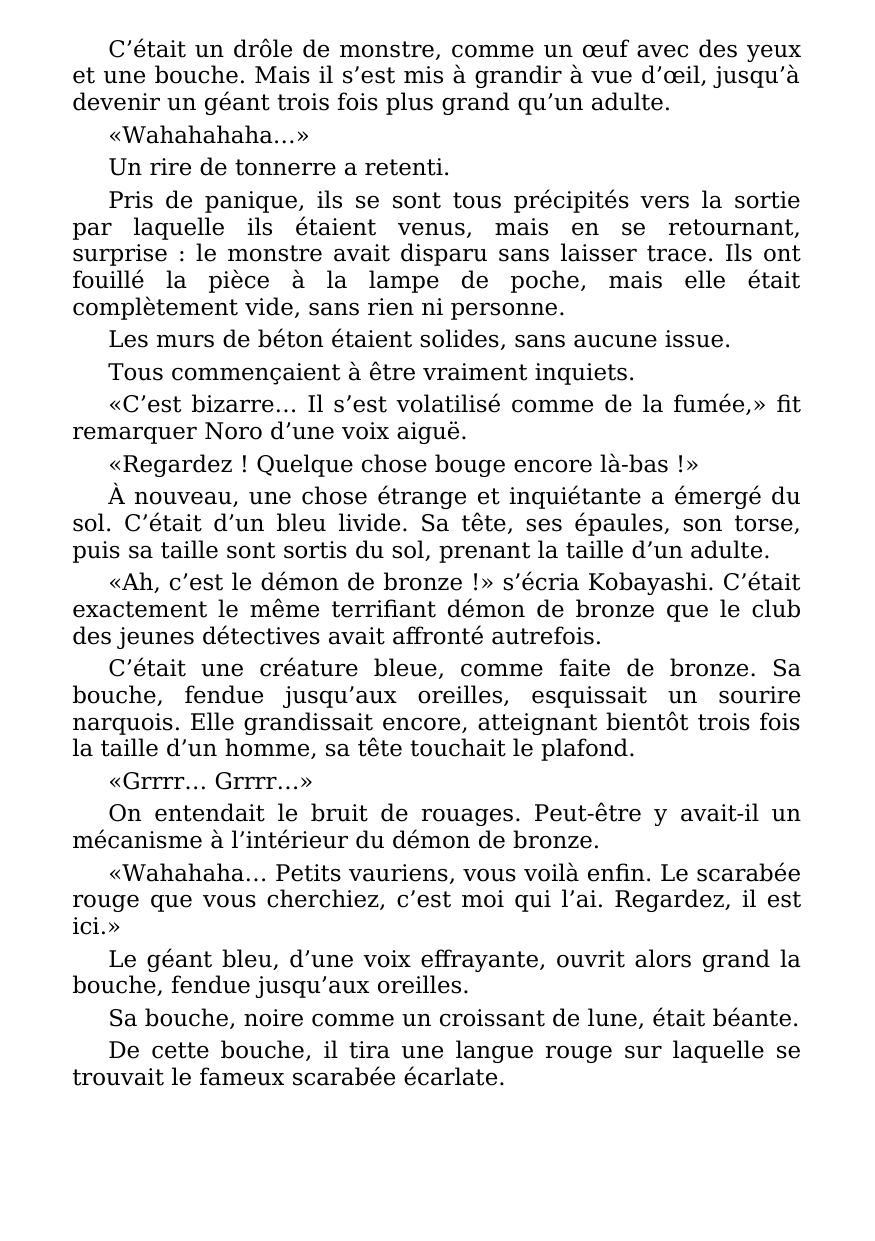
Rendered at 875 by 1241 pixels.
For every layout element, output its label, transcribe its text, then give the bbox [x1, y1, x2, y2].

text «Grrrr… Grrrr…» [72, 768, 802, 795]
text Les murs de béton étaient solides, sans aucune issue. [72, 326, 802, 353]
text «C’est bizarre… Il s’est volatilisé comme de la fumée,» fit remarquer Noro d’une voix aiguë. [72, 392, 802, 445]
text De cette bouche, il tira une langue rouge sur laquelle se trouvait le fameux scarabée écarlate. [72, 1038, 802, 1091]
text «Wahahaha… Petits vauriens, vous voilà enfin. Le scarabée rouge que vous cherchiez, c’est moi qui l’ai. Regardez, il est ici.» [72, 860, 802, 940]
text «Ah, c’est le démon de bronze !» s’écria Kobayashi. C’était exactement le même terrifiant démon de bronze que le club des jeunes détectives avait affronté autrefois. [72, 569, 802, 649]
text Un rire de tonnerre a retenti. [72, 154, 802, 181]
text «Wahahahaha…» [72, 122, 802, 149]
text Pris de panique, ils se sont tous précipités vers la sortie par laquelle ils étaient venus, mais en se retournant, surprise : le monstre avait disparu sans laisser trace. Ils ont fouillé la pièce à la lampe de poche, mais elle était complètement vide, sans rien ni personne. [72, 187, 802, 321]
text «Regardez ! Quelque chose bouge encore là-bas !» [72, 451, 802, 478]
text C’était une créature bleue, comme faite de bronze. Sa bouche, fendue jusqu’aux oreilles, esquissait un sourire narquois. Elle grandissait encore, atteignant bientôt trois fois la taille d’un homme, sa tête touchait le plafond. [72, 655, 802, 762]
text Le géant bleu, d’une voix effrayante, ouvrit alors grand la bouche, fendue jusqu’aux oreilles. [72, 946, 802, 999]
text On entendait le bruit de rouages. Peut-être y avait-il un mécanisme à l’intérieur du démon de bronze. [72, 801, 802, 854]
text À nouveau, une chose étrange et inquiétante a émergé du sol. C’était d’un bleu livide. Sa tête, ses épaules, son torse, puis sa taille sont sortis du sol, prenant la taille d’un adulte. [72, 483, 802, 563]
text Sa bouche, noire comme un croissant de lune, était béante. [72, 1005, 802, 1032]
text C’était un drôle de monstre, comme un œuf avec des yeux et une bouche. Mais il s’est mis à grandir à vue d’œil, jusqu’à devenir un géant trois fois plus grand qu’un adulte. [72, 36, 802, 116]
text Tous commençaient à être vraiment inquiets. [72, 359, 802, 386]
